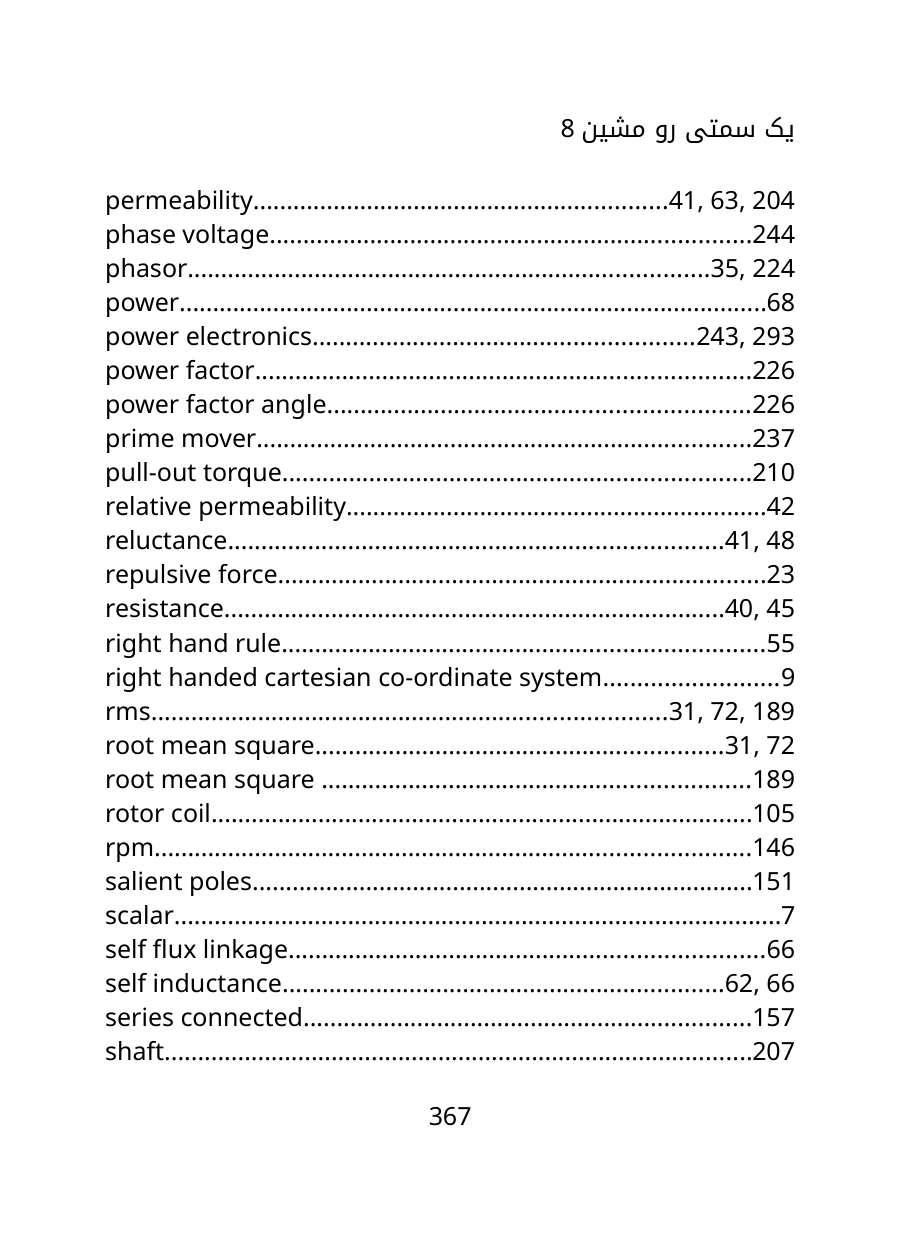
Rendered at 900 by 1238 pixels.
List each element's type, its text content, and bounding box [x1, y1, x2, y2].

text repulsive force 23 [105, 557, 795, 591]
text rpm 146 [105, 829, 795, 864]
text power factor 226 [105, 353, 795, 387]
text scalar 7 [105, 898, 795, 932]
text rotor coil 105 [105, 796, 795, 829]
text right hand rule 55 [105, 625, 795, 659]
text right handed cartesian co-ordinate system 9 [105, 659, 795, 693]
text pull-out torque 210 [105, 455, 795, 489]
text power factor angle 226 [105, 387, 795, 421]
text power electronics 243, 293 [105, 319, 795, 353]
text permeability 41, 63, 204 [105, 182, 795, 216]
text self inductance 62, 66 [105, 966, 795, 1000]
text shaft 207 [105, 1034, 795, 1068]
text rms 31, 72, 189 [105, 693, 795, 727]
text salient poles 151 [105, 864, 795, 898]
text phase voltage 244 [105, 216, 795, 251]
text relative permeability 42 [105, 489, 795, 523]
text phasor 35, 224 [105, 251, 795, 284]
text resistance 40, 45 [105, 591, 795, 625]
text root mean square 189 [105, 761, 795, 796]
text root mean square 31, 72 [105, 727, 795, 761]
text self flux linkage 66 [105, 932, 795, 966]
text power 68 [105, 284, 795, 319]
text series connected 157 [105, 1000, 795, 1034]
text reluctance 41, 48 [105, 523, 795, 557]
text prime mover 237 [105, 421, 795, 455]
